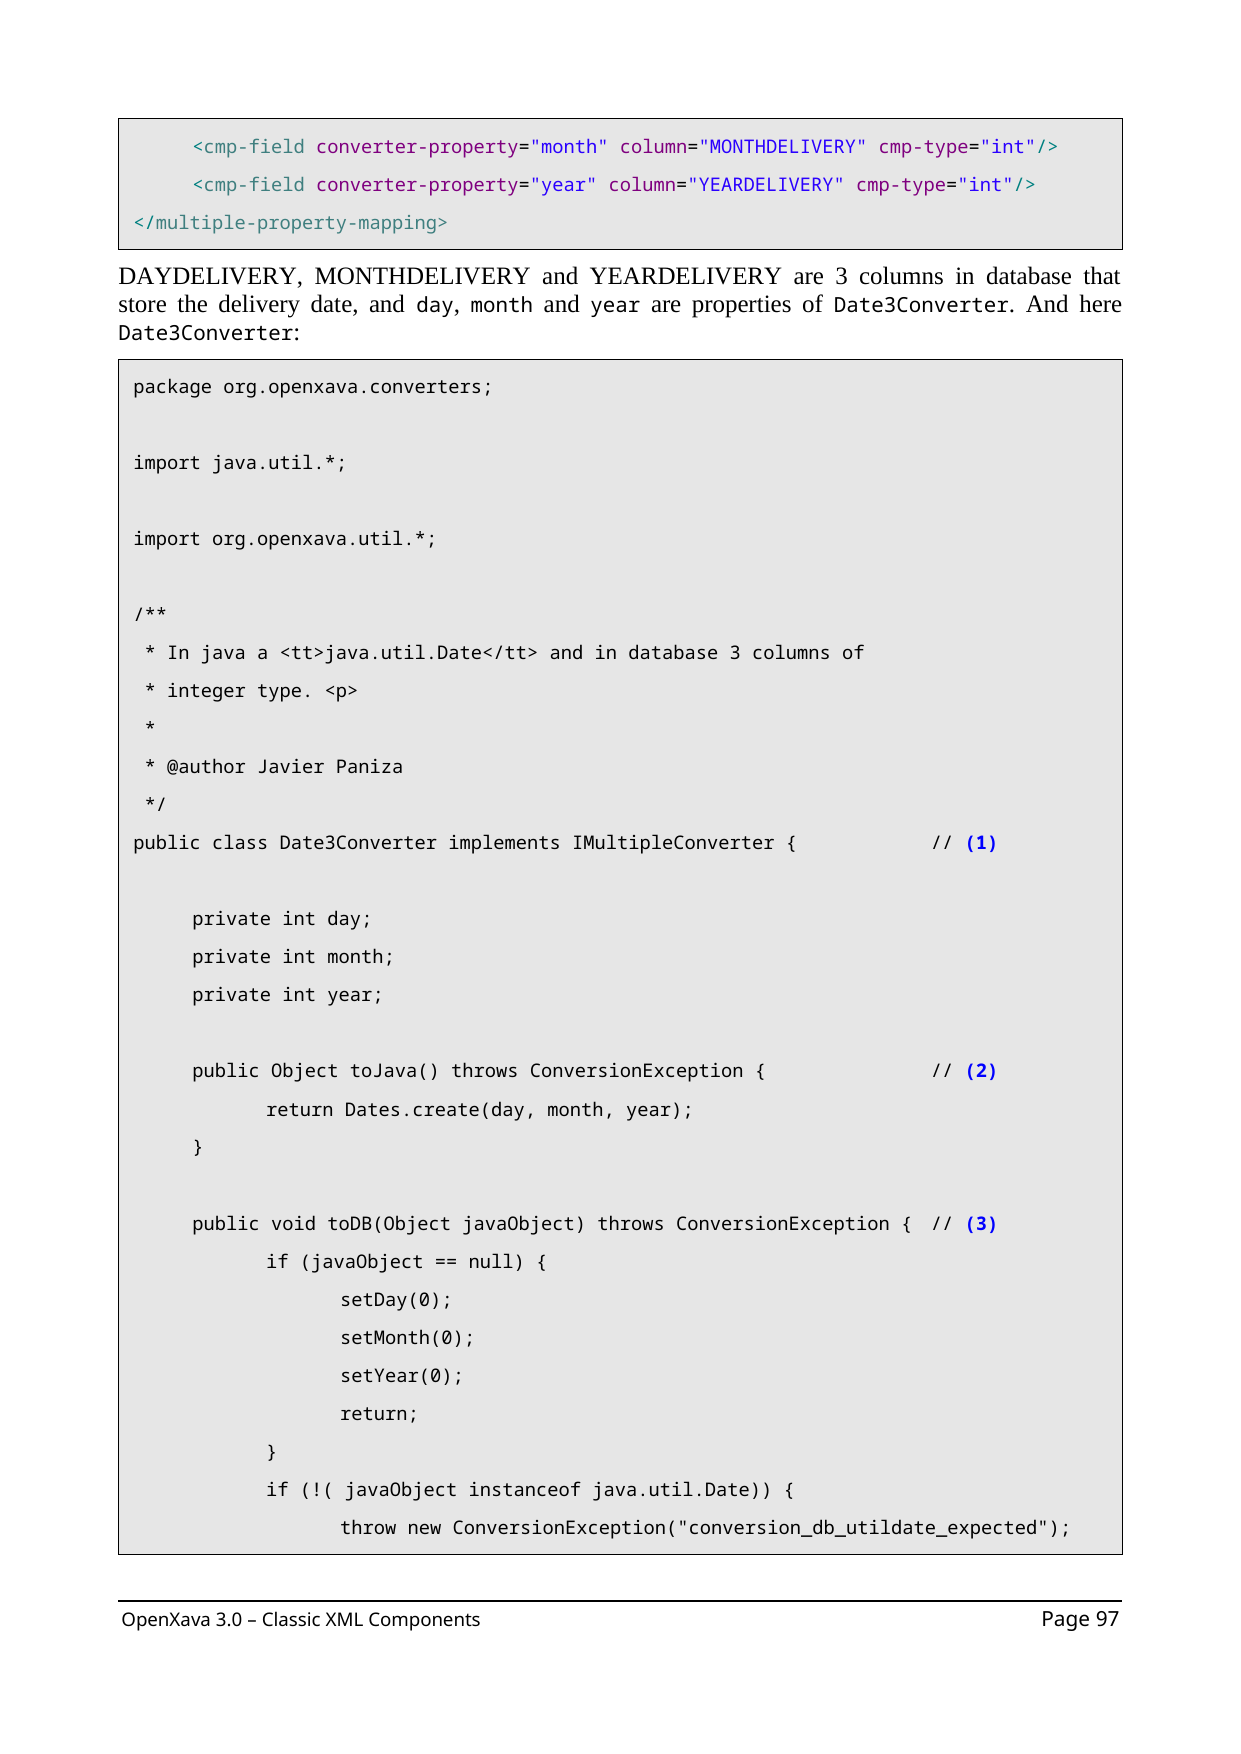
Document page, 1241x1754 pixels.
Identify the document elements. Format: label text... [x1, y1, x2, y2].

text * In java a <tt>java.util.Date</tt> and in database 3 columns of [119, 625, 1122, 663]
text setMonth(0); [119, 1309, 1122, 1347]
text <cmp-field converter-property="month" column="MONTHDELIVERY" cmp-type="int"/> [119, 119, 1122, 156]
text DAYDELIVERY, MONTHDELIVERY and YEARDELIVERY are 3 columns in database that store the delivery date, and day, month and year are properties of Date3Converter. And here Date3Converter: [118, 262, 1122, 346]
text public class Date3Converter implements IMultipleConverter { // (1) [119, 815, 1122, 853]
text <cmp-field converter-property="year" column="YEARDELIVERY" cmp-type="int"/> [119, 156, 1122, 194]
text throw new ConversionException("conversion_db_utildate_expected"); [119, 1499, 1122, 1554]
text if (!( javaObject instanceof java.util.Date)) { [119, 1461, 1122, 1499]
text return Dates.create(day, month, year); [119, 1081, 1122, 1119]
text */ [119, 777, 1122, 815]
text * integer type. <p> [119, 663, 1122, 701]
text public void toDB(Object javaObject) throws ConversionException { // (3) [119, 1195, 1122, 1233]
text </multiple-property-mapping> [119, 194, 1122, 249]
text private int month; [119, 929, 1122, 967]
text } [119, 1423, 1122, 1461]
text package org.openxava.converters; [119, 360, 1122, 397]
text * @author Javier Paniza [119, 739, 1122, 777]
text setYear(0); [119, 1347, 1122, 1385]
text if (javaObject == null) { [119, 1233, 1122, 1271]
text * [119, 701, 1122, 739]
text return; [119, 1385, 1122, 1423]
text public Object toJava() throws ConversionException { // (2) [119, 1043, 1122, 1081]
text setDay(0); [119, 1271, 1122, 1309]
text private int day; [119, 891, 1122, 929]
text import java.util.*; [119, 435, 1122, 473]
text /** [119, 587, 1122, 625]
text import org.openxava.util.*; [119, 511, 1122, 549]
text private int year; [119, 967, 1122, 1005]
text } [119, 1119, 1122, 1157]
